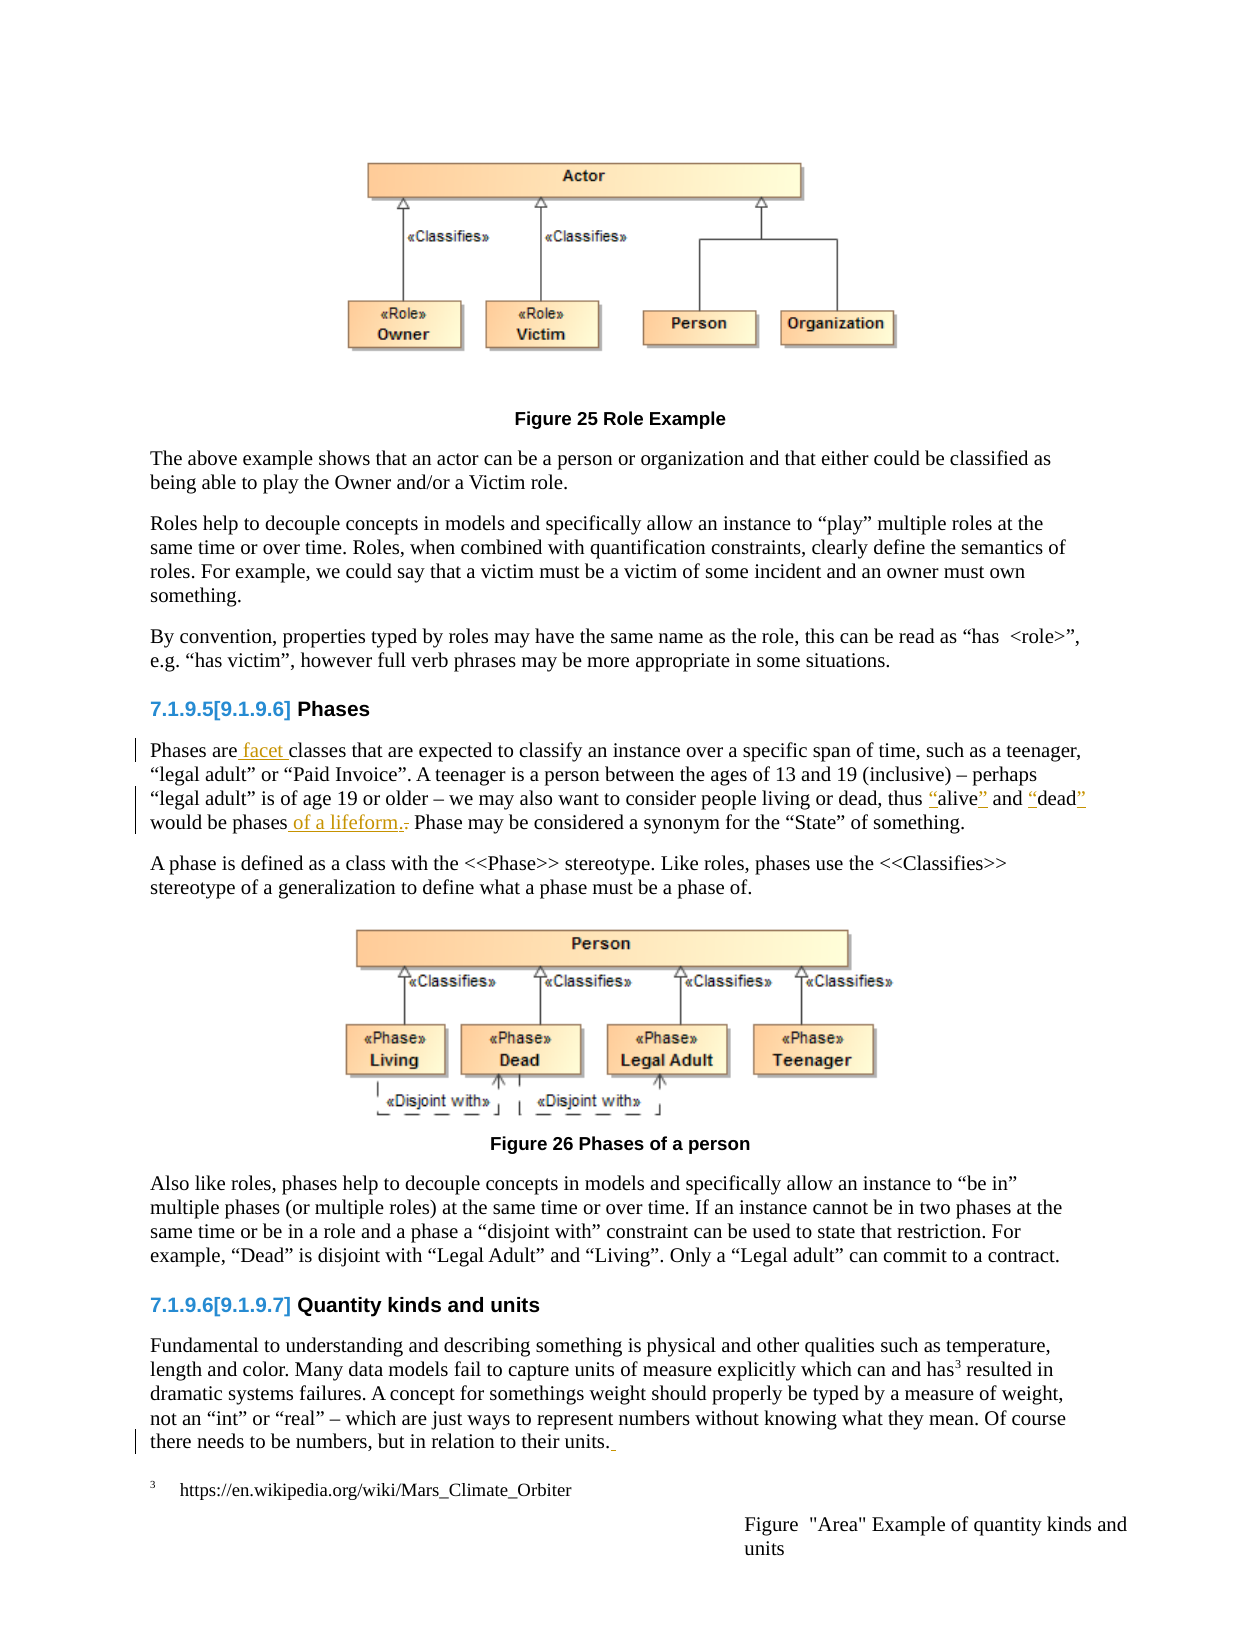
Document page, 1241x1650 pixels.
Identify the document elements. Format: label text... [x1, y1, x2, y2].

text The above example shows that an actor can be a person or organization and that either could be classified as being able to play the Owner and/or a Victim role. [150, 446, 1090, 494]
subtitle Phases [150, 697, 1090, 721]
text Phases are facet classes that are expected to classify an instance over a specific span of time, such as a teenager, “legal adult” or “Paid Invoice”. A teenager is a person between the ages of 13 and 19 (inclusive) – perhaps “legal adult” is of age 19 or older – we may also want to consider people living or dead, thus “alive” and “dead” would be phases of a lifeform. Phase may be considered a synonym for the “State” of something. [150, 738, 1090, 834]
picture [331, 915, 910, 1129]
text Fundamental to understanding and describing something is physical and other qualities such as temperature, length and color. Many data models fail to capture units of measure explicitly which can and has resulted in dramatic systems failures. A concept for somethings weight should properly be typed by a measure of weight, not an “int” or “real” – which are just ways to represent numbers without knowing what they mean. Of course there needs to be numbers, but in relation to their units. [150, 1333, 1090, 1453]
text By convention, properties typed by roles may have the same name as the role, this can be read as “has <role>”, e.g. “has victim”, however full verb phrases may be more appropriate in some situations. [150, 624, 1090, 672]
subtitle Quantity kinds and units [150, 1293, 1090, 1317]
text Roles help to decouple concepts in models and specifically allow an instance to “play” multiple roles at the same time or over time. Roles, when combined with quantification constraints, clearly define the semantics of roles. For example, we could say that a victim must be a victim of some incident and an owner must own something. [150, 511, 1090, 607]
text Figure 26 Phases of a person [150, 1133, 1090, 1154]
picture [334, 150, 907, 361]
text A phase is defined as a class with the <<Phase>> stereotype. Like roles, phases use the <<Classifies>> stereotype of a generalization to define what a phase must be a phase of. [150, 851, 1090, 899]
text Also like roles, phases help to decouple concepts in models and specifically allow an instance to “be in” multiple phases (or multiple roles) at the same time or over time. If an instance cannot be in two phases at the same time or be in a role and a phase a “disjoint with” constraint can be used to state that restriction. For example, “Dead” is disjoint with “Legal Adult” and “Living”. Only a “Legal adult” can commit to a contract. [150, 1171, 1090, 1267]
text Figure 25 Role Example [150, 408, 1090, 429]
text https://en.wikipedia.org/wiki/Mars_Climate_Orbiter [150, 1478, 1090, 1500]
